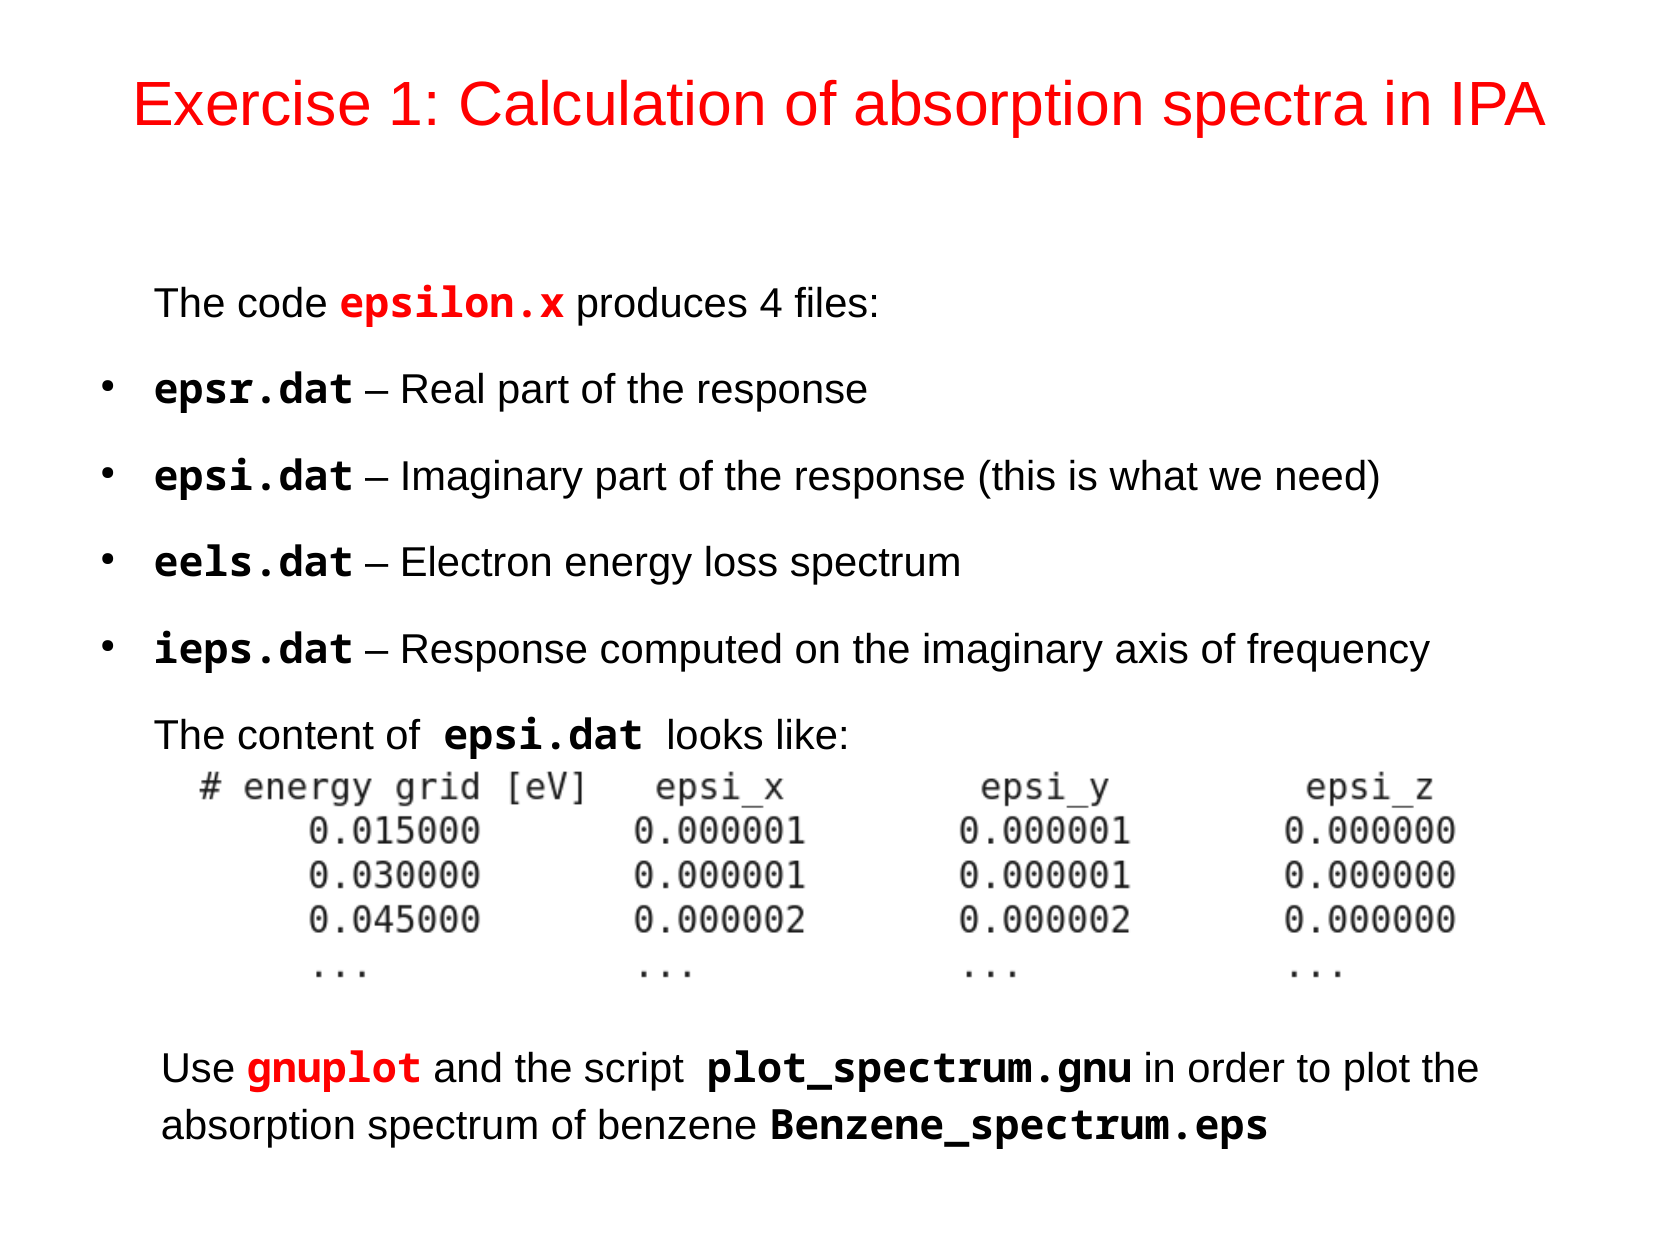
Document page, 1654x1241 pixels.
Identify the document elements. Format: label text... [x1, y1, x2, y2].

list The code epsilon.x produces 4 files: epsr.dat – Real part of the response epsi.dat – Imaginary part of the response (this is what we need) eels.dat – Electron energy loss spectrum ieps.dat – Response computed on the imaginary axis of frequency The content of epsi.dat looks like: [82, 272, 1571, 733]
title Exercise 1: Calculation of absorption spectra in IPA [84, 32, 1573, 175]
picture [195, 767, 1464, 991]
list Use gnuplot and the script plot_spectrum.gnu in order to plot the absorption spectrum of benzene Benzene_spectrum.eps [90, 1037, 1531, 1173]
